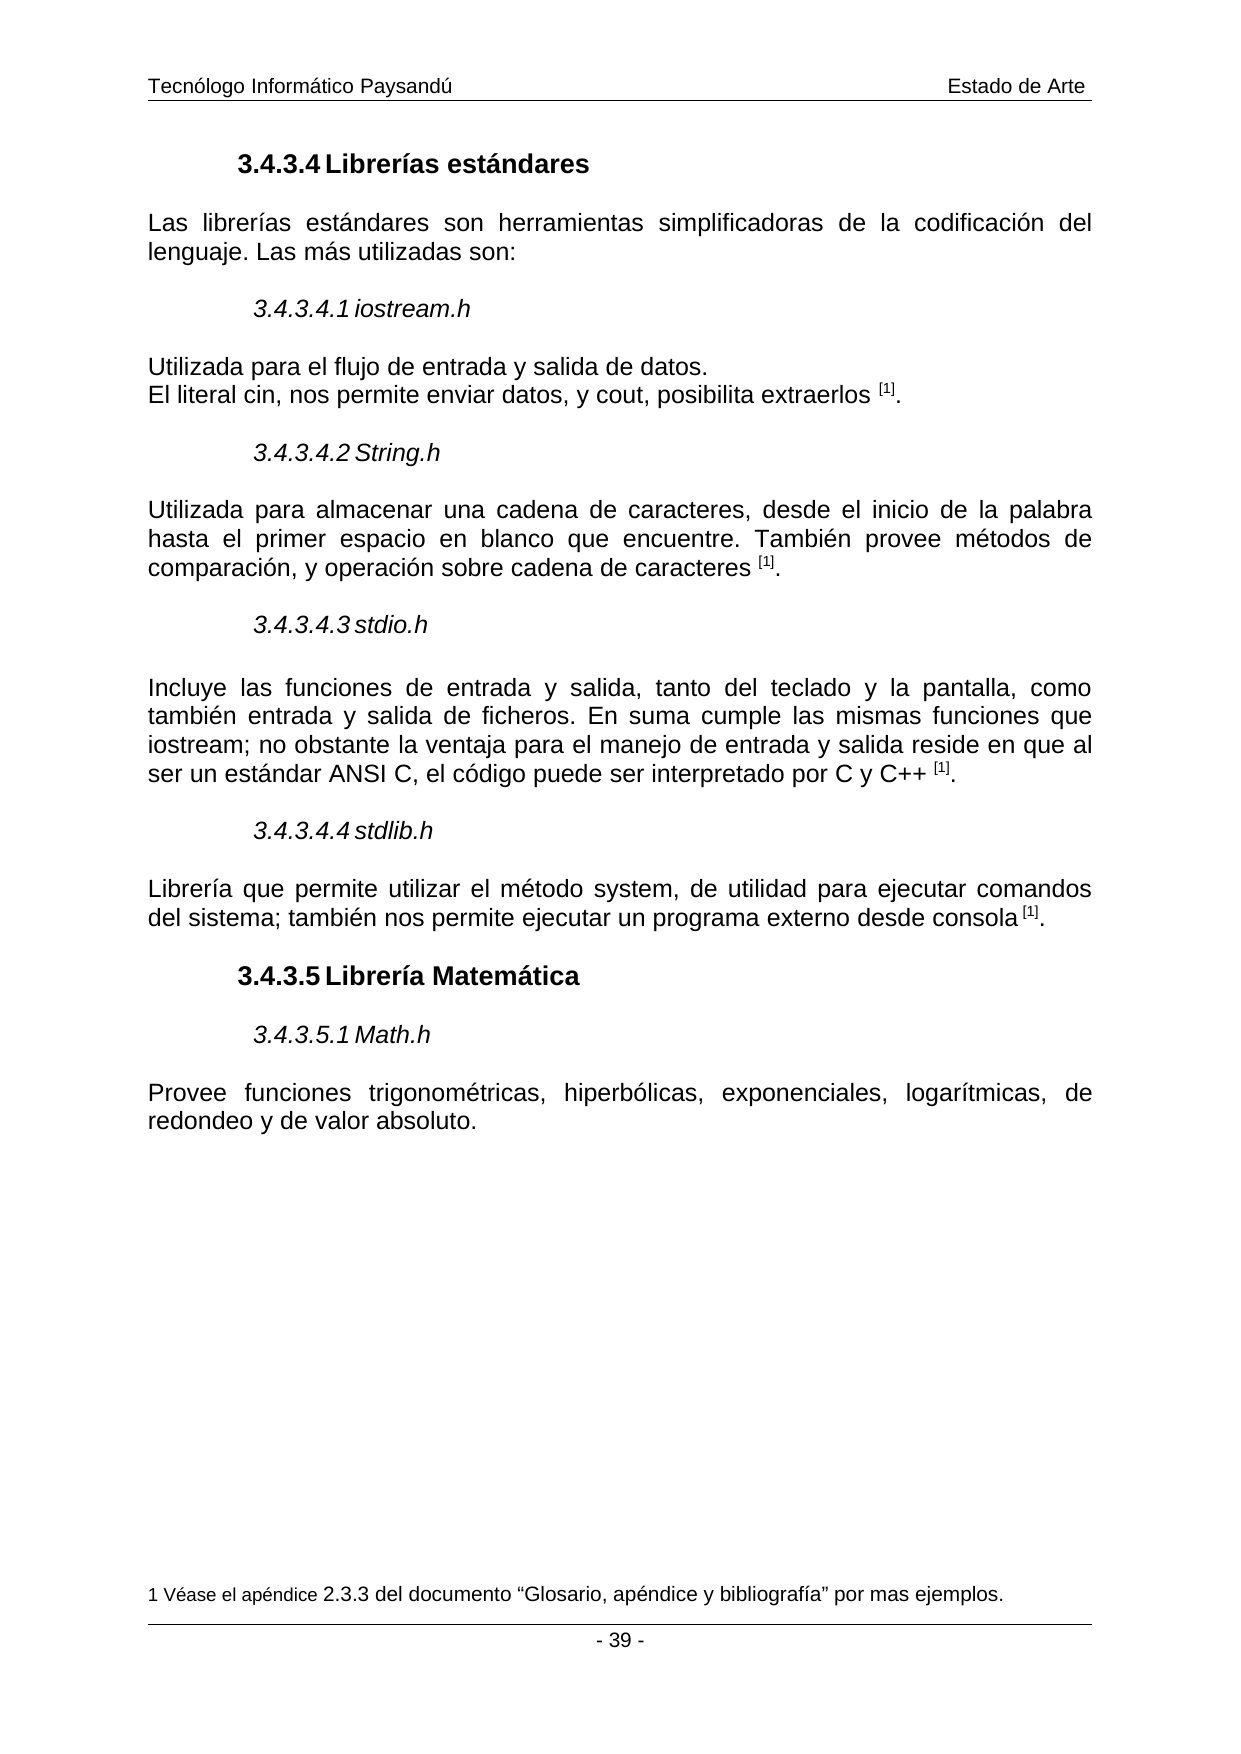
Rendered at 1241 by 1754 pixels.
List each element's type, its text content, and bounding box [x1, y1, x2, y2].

text Las librerías estándares son herramientas simplificadoras de la codificación del lenguaje. Las más utilizadas son: [148, 208, 1092, 265]
subtitle String.h [253, 438, 1092, 466]
text Véase el apéndice 2.3.3 del documento “Glosario, apéndice y bibliografía” por mas ejemplos. [148, 1582, 1092, 1606]
text Incluye las funciones de entrada y salida, tanto del teclado y la pantalla, como también entrada y salida de ficheros. En suma cumple las mismas funciones que iostream; no obstante la ventaja para el manejo de entrada y salida reside en que al ser un estándar ANSI C, el código puede ser interpretado por C y C++ [1]. [148, 672, 1092, 787]
text Utilizada para almacenar una cadena de caracteres, desde el inicio de la palabra hasta el primer espacio en blanco que encuentre. También provee métodos de comparación, y operación sobre cadena de caracteres [1]. [148, 495, 1092, 581]
subtitle Math.h [253, 1020, 1092, 1049]
subtitle stdlib.h [253, 816, 1092, 845]
subtitle stdio.h [253, 610, 1092, 639]
text El literal cin, nos permite enviar datos, y cout, posibilita extraerlos []. [148, 380, 1092, 409]
text Provee funciones trigonométricas, hiperbólicas, exponenciales, logarítmicas, de redondeo y de valor absoluto. [148, 1077, 1092, 1135]
subtitle Librerías estándares [237, 148, 1092, 179]
text Utilizada para el flujo de entrada y salida de datos. [148, 351, 1092, 380]
text Librería que permite utilizar el método system, de utilidad para ejecutar comandos del sistema; también nos permite ejecutar un programa externo desde consola [1]. [148, 874, 1092, 931]
subtitle iostream.h [253, 294, 1092, 323]
subtitle Librería Matemática [237, 960, 1092, 991]
